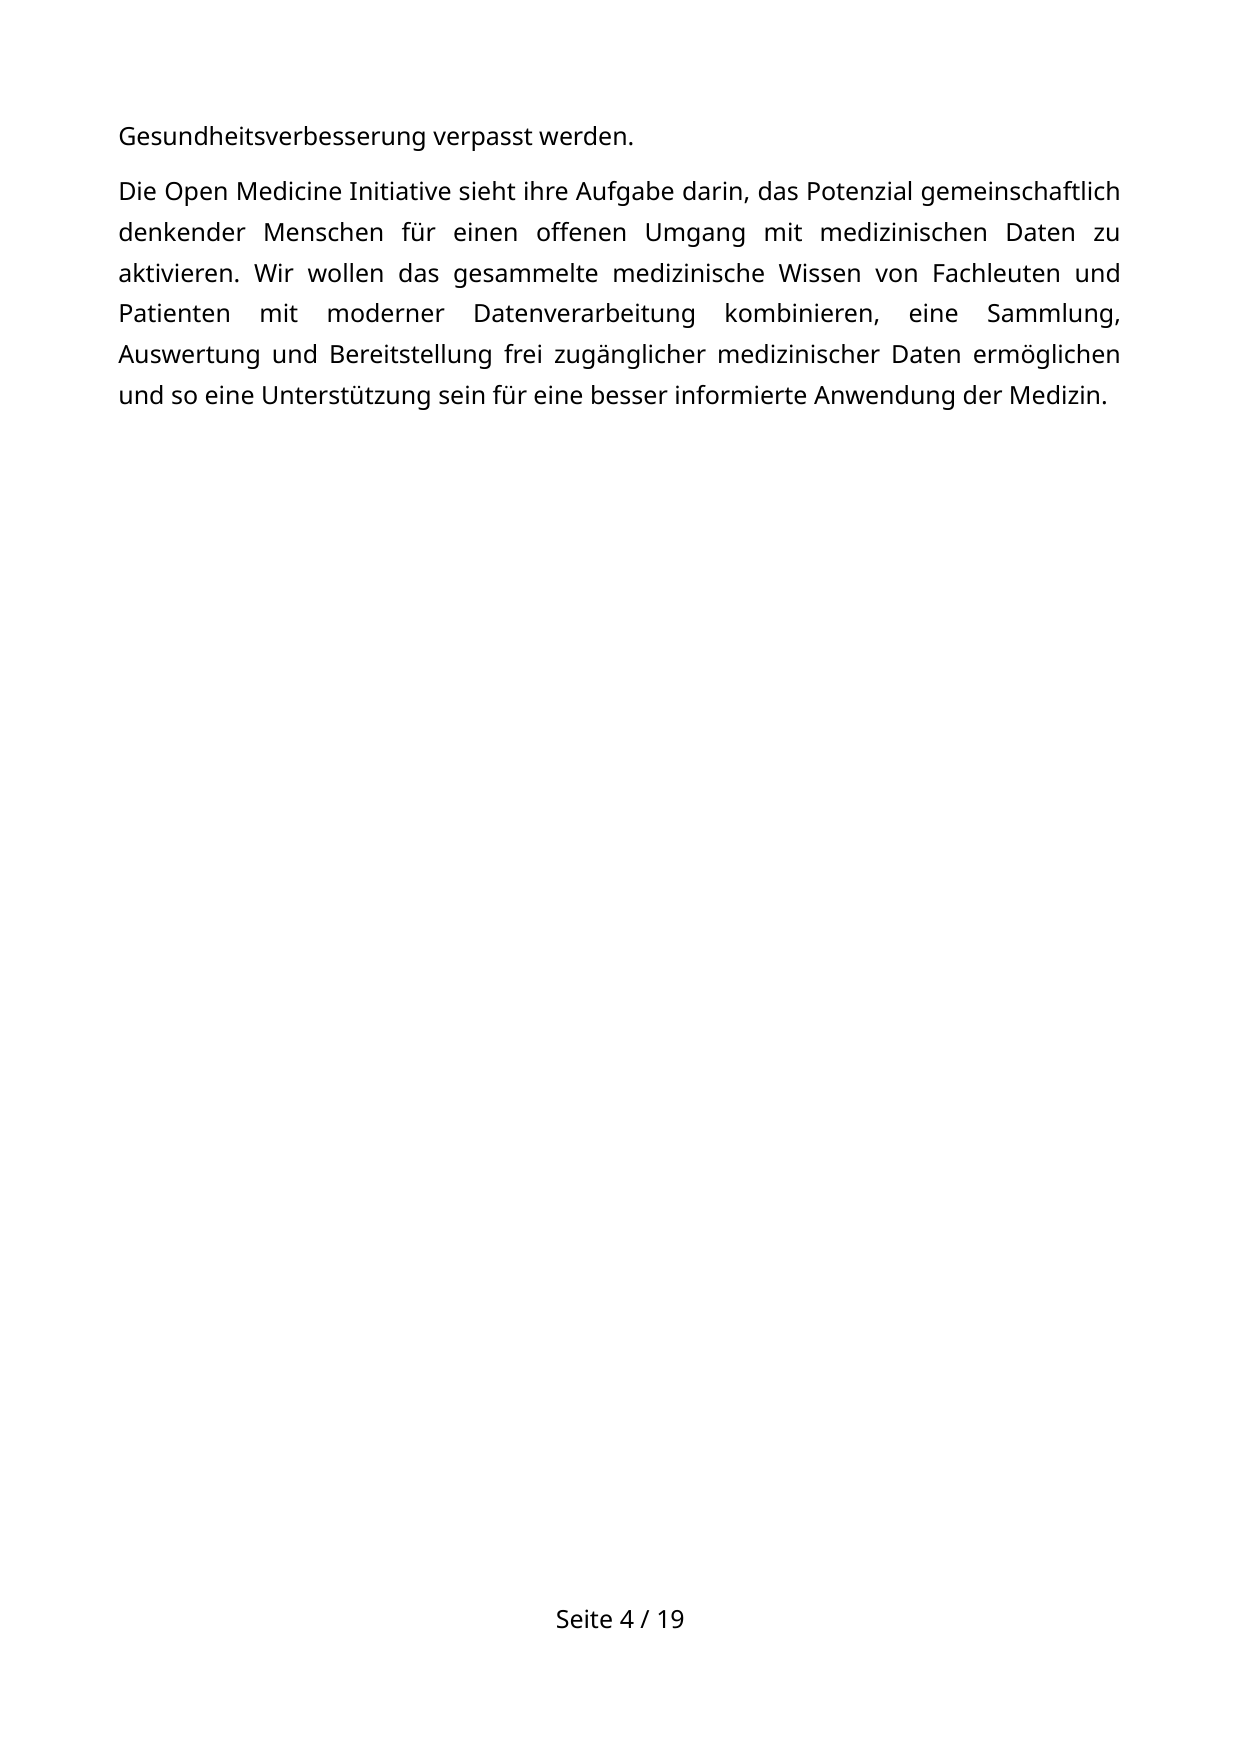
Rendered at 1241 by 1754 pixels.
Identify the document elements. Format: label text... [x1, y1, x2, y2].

text Die Open Medicine Initiative sieht ihre Aufgabe darin, das Potenzial gemeinschaftlich denkender Menschen für einen offenen Umgang mit medizinischen Daten zu aktivieren. Wir wollen das gesammelte medizinische Wissen von Fachleuten und Patienten mit moderner Datenverarbeitung kombinieren, eine Sammlung, Auswertung und Bereitstellung frei zugänglicher medizinischer Daten ermöglichen und so eine Unterstützung sein für eine besser informierte Anwendung der Medizin. [118, 173, 1122, 412]
text Gesundheitsverbesserung verpasst werden. [118, 118, 1122, 152]
